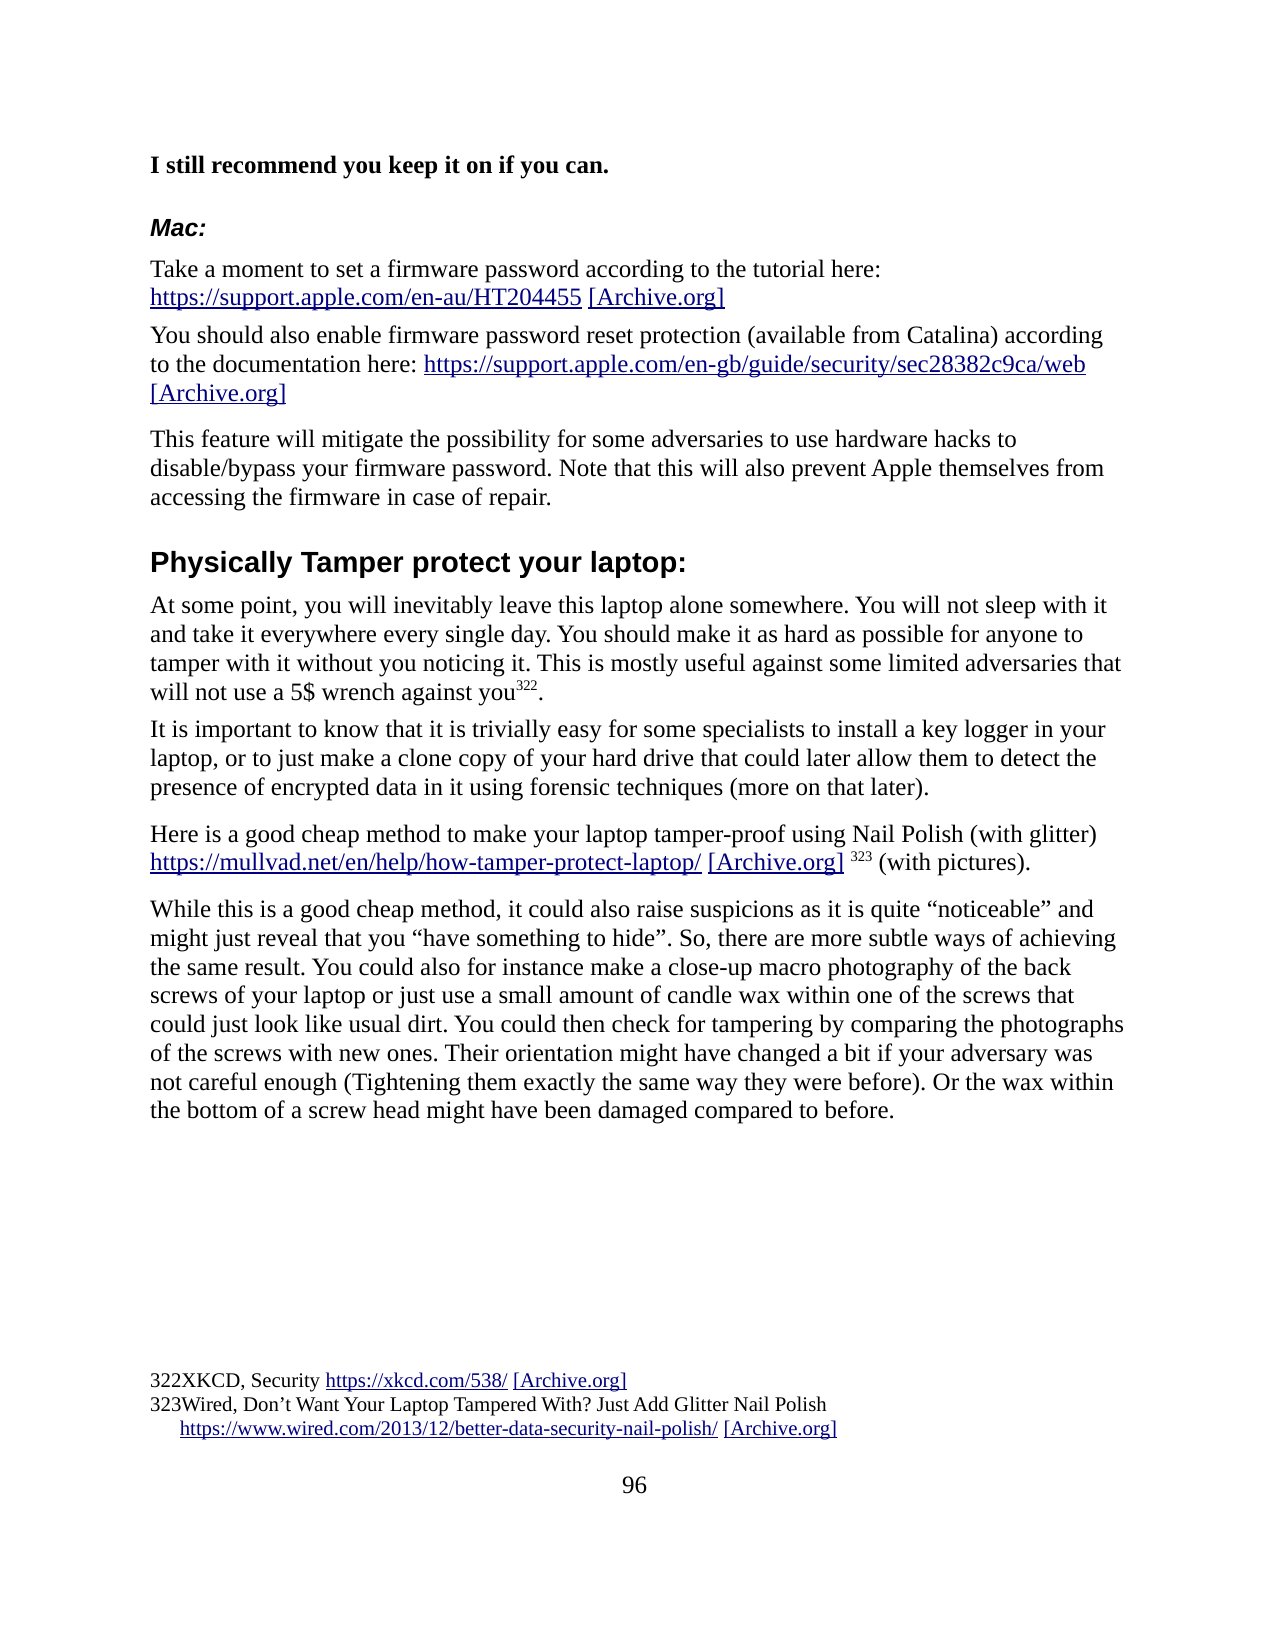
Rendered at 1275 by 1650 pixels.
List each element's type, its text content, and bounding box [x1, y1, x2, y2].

text It is important to know that it is trivially easy for some specialists to install a key logger in your laptop, or to just make a clone copy of your hard drive that could later allow them to detect the presence of encrypted data in it using forensic techniques (more on that later). [150, 714, 1125, 801]
subtitle Mac: [150, 213, 1125, 241]
text Take a moment to set a firmware password according to the tutorial here: https://support.apple.com/en-au/HT204455 [Archive.org] [150, 254, 1125, 311]
text This feature will mitigate the possibility for some adversaries to use hardware hacks to disable/bypass your firmware password. Note that this will also prevent Apple themselves from accessing the firmware in case of repair. [150, 424, 1125, 511]
text I still recommend you keep it on if you can. [150, 150, 1125, 179]
text XKCD, Security https://xkcd.com/538/ [Archive.org] [150, 1368, 1125, 1392]
subtitle Physically Tamper protect your laptop: [150, 544, 1125, 578]
text At some point, you will inevitably leave this laptop alone somewhere. You will not sleep with it and take it everywhere every single day. You should make it as hard as possible for anyone to tamper with it without you noticing it. This is mostly useful against some limited adversaries that will not use a 5$ wrench against you. [150, 591, 1125, 706]
text While this is a good cheap method, it could also raise suspicions as it is quite “noticeable” and might just reveal that you “have something to hide”. So, there are more subtle ways of achieving the same result. You could also for instance make a close-up macro photography of the back screws of your laptop or just use a small amount of candle wax within one of the screws that could just look like usual dirt. You could then check for tampering by comparing the photographs of the screws with new ones. Their orientation might have changed a bit if your adversary was not careful enough (Tightening them exactly the same way they were before). Or the wax within the bottom of a screw head might have been damaged compared to before. [150, 894, 1125, 1124]
text You should also enable firmware password reset protection (available from Catalina) according to the documentation here: https://support.apple.com/en-gb/guide/security/sec28382c9ca/web [Archive.org] [150, 320, 1125, 406]
text Wired, Don’t Want Your Laptop Tampered With? Just Add Glitter Nail Polish https://www.wired.com/2013/12/better-data-security-nail-polish/ [Archive.org] [150, 1392, 1125, 1440]
text Here is a good cheap method to make your laptop tamper-proof using Nail Polish (with glitter) https://mullvad.net/en/help/how-tamper-protect-laptop/ [Archive.org] (with pictures). [150, 819, 1125, 876]
